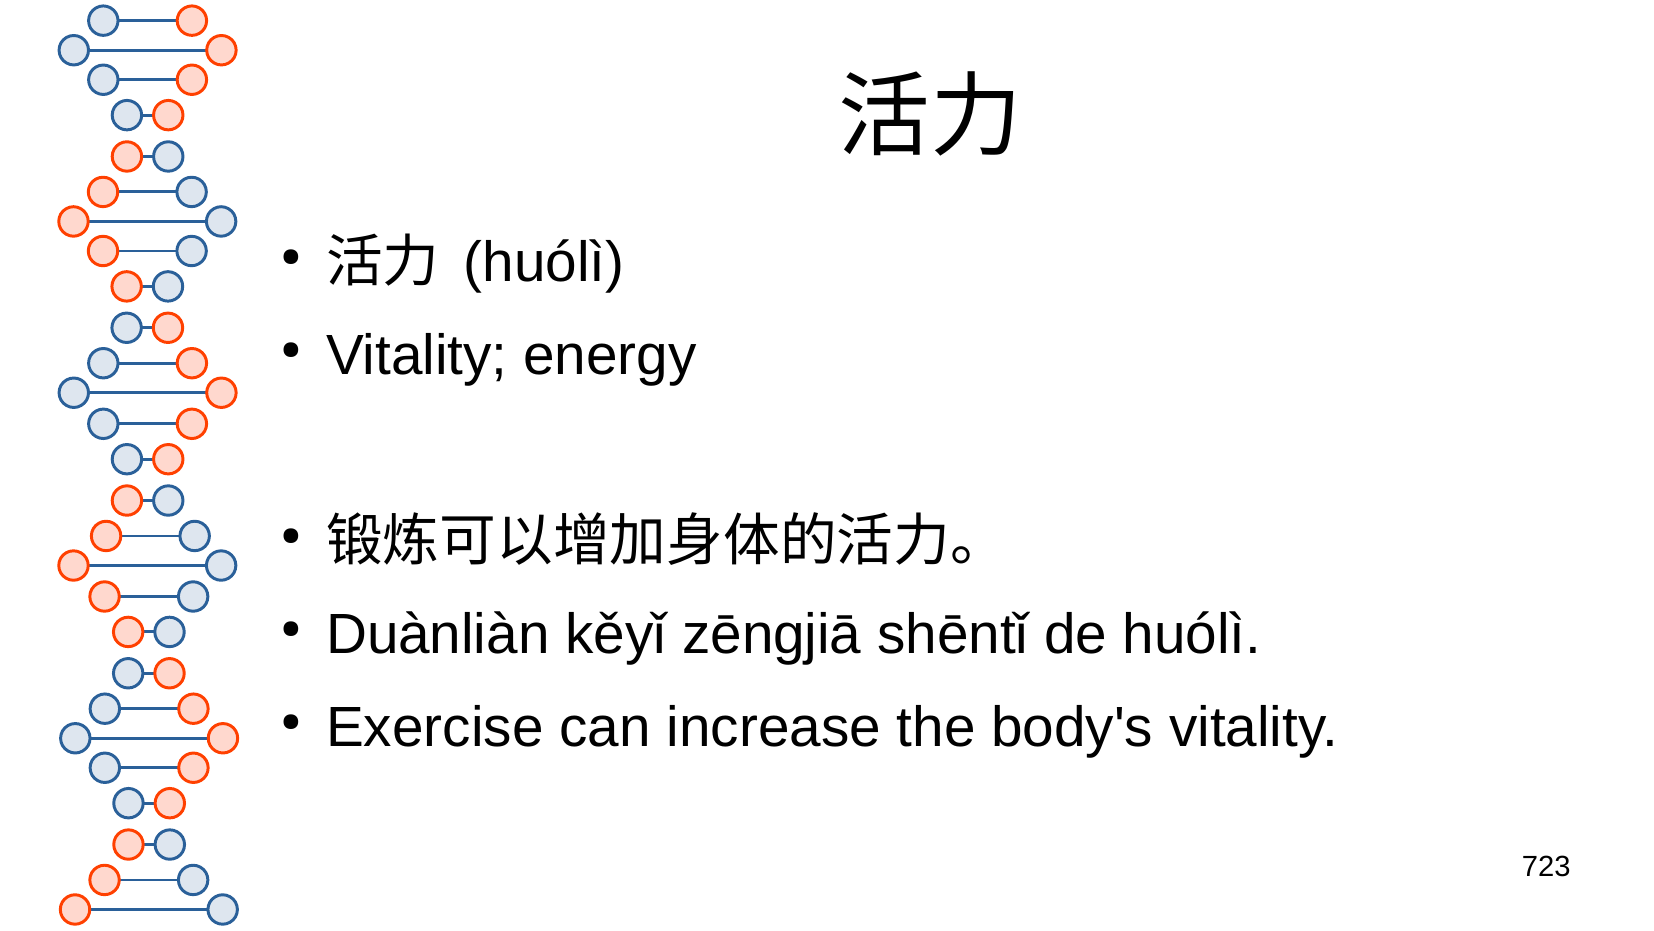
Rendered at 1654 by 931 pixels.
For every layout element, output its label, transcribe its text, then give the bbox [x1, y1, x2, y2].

list 活力 (huólì) Vitality; energy 锻炼可以增加身体的活力。 Duànliàn kěyǐ zēngjiā shēntǐ de huólì. Exercise can increase the body's vitality. [265, 224, 1595, 764]
title 活力 [265, 35, 1595, 189]
